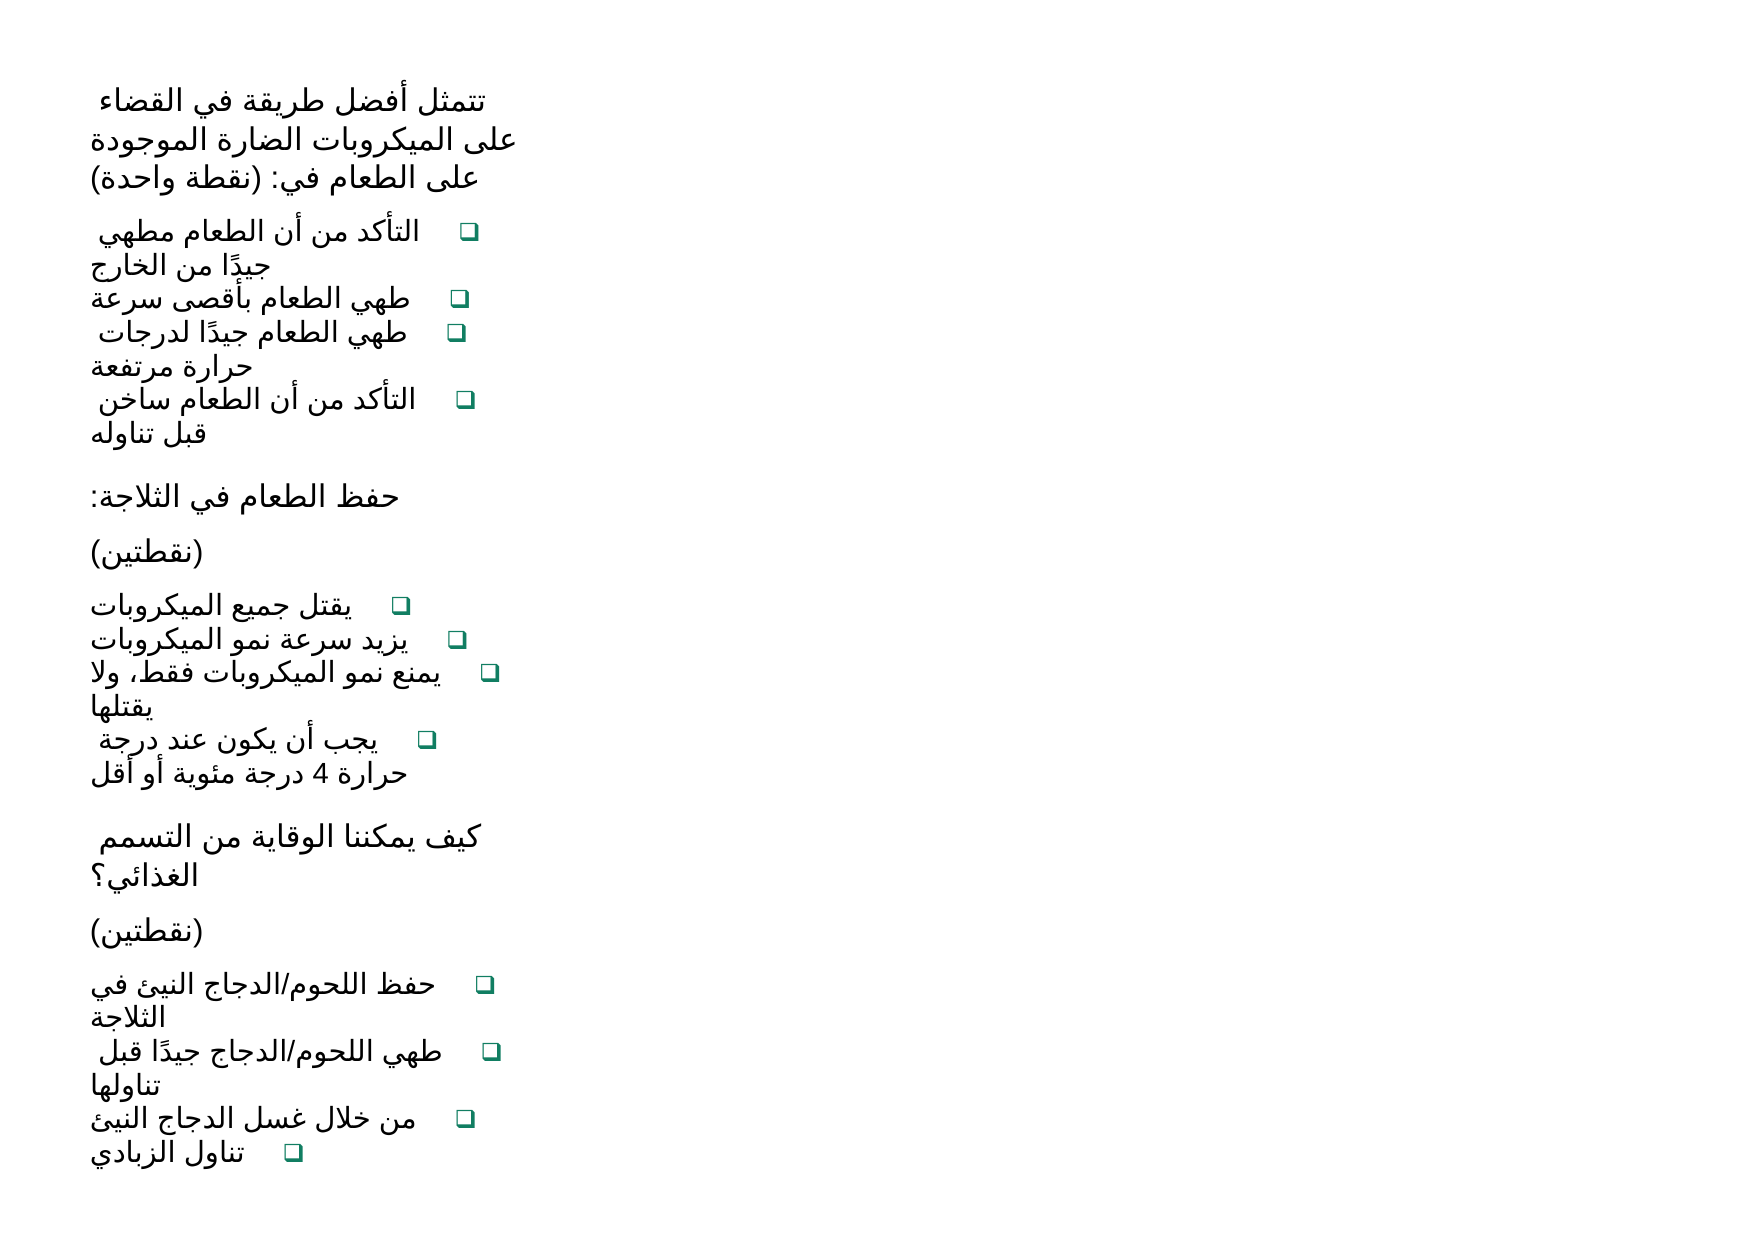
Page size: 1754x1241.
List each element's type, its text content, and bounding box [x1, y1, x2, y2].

list يقتل جميع الميكروبات [90, 588, 481, 622]
list طهي الطعام جيدًا لدرجات حرارة مرتفعة [90, 315, 481, 382]
list طهي اللحوم/الدجاج جيدًا قبل تناولها [90, 1034, 481, 1101]
text حفظ الطعام في الثلاجة: [90, 478, 519, 514]
text (نقطتين) [90, 912, 519, 948]
list التأكد من أن الطعام ساخن قبل تناوله [90, 382, 481, 478]
list يمنع نمو الميكروبات فقط، ولا يقتلها [90, 655, 481, 722]
list طهي الطعام بأقصى سرعة [90, 282, 481, 315]
list من خلال غسل الدجاج النيئ [90, 1101, 481, 1134]
list تناول الزبادي [90, 1134, 481, 1165]
list يزيد سرعة نمو الميكروبات [90, 622, 481, 655]
text تتمثل أفضل طريقة في القضاء على الميكروبات الضارة الموجودة على الطعام في: (نقطة واحدة) [90, 82, 519, 195]
list حفظ اللحوم/الدجاج النيئ في الثلاجة [90, 967, 481, 1034]
text (نقطتين) [90, 533, 519, 569]
list التأكد من أن الطعام مطهي جيدًا من الخارج [90, 214, 481, 282]
text كيف يمكننا الوقاية من التسمم الغذائي؟ [90, 818, 519, 893]
list يجب أن يكون عند درجة حرارة 4 درجة مئوية أو أقل [90, 722, 481, 818]
